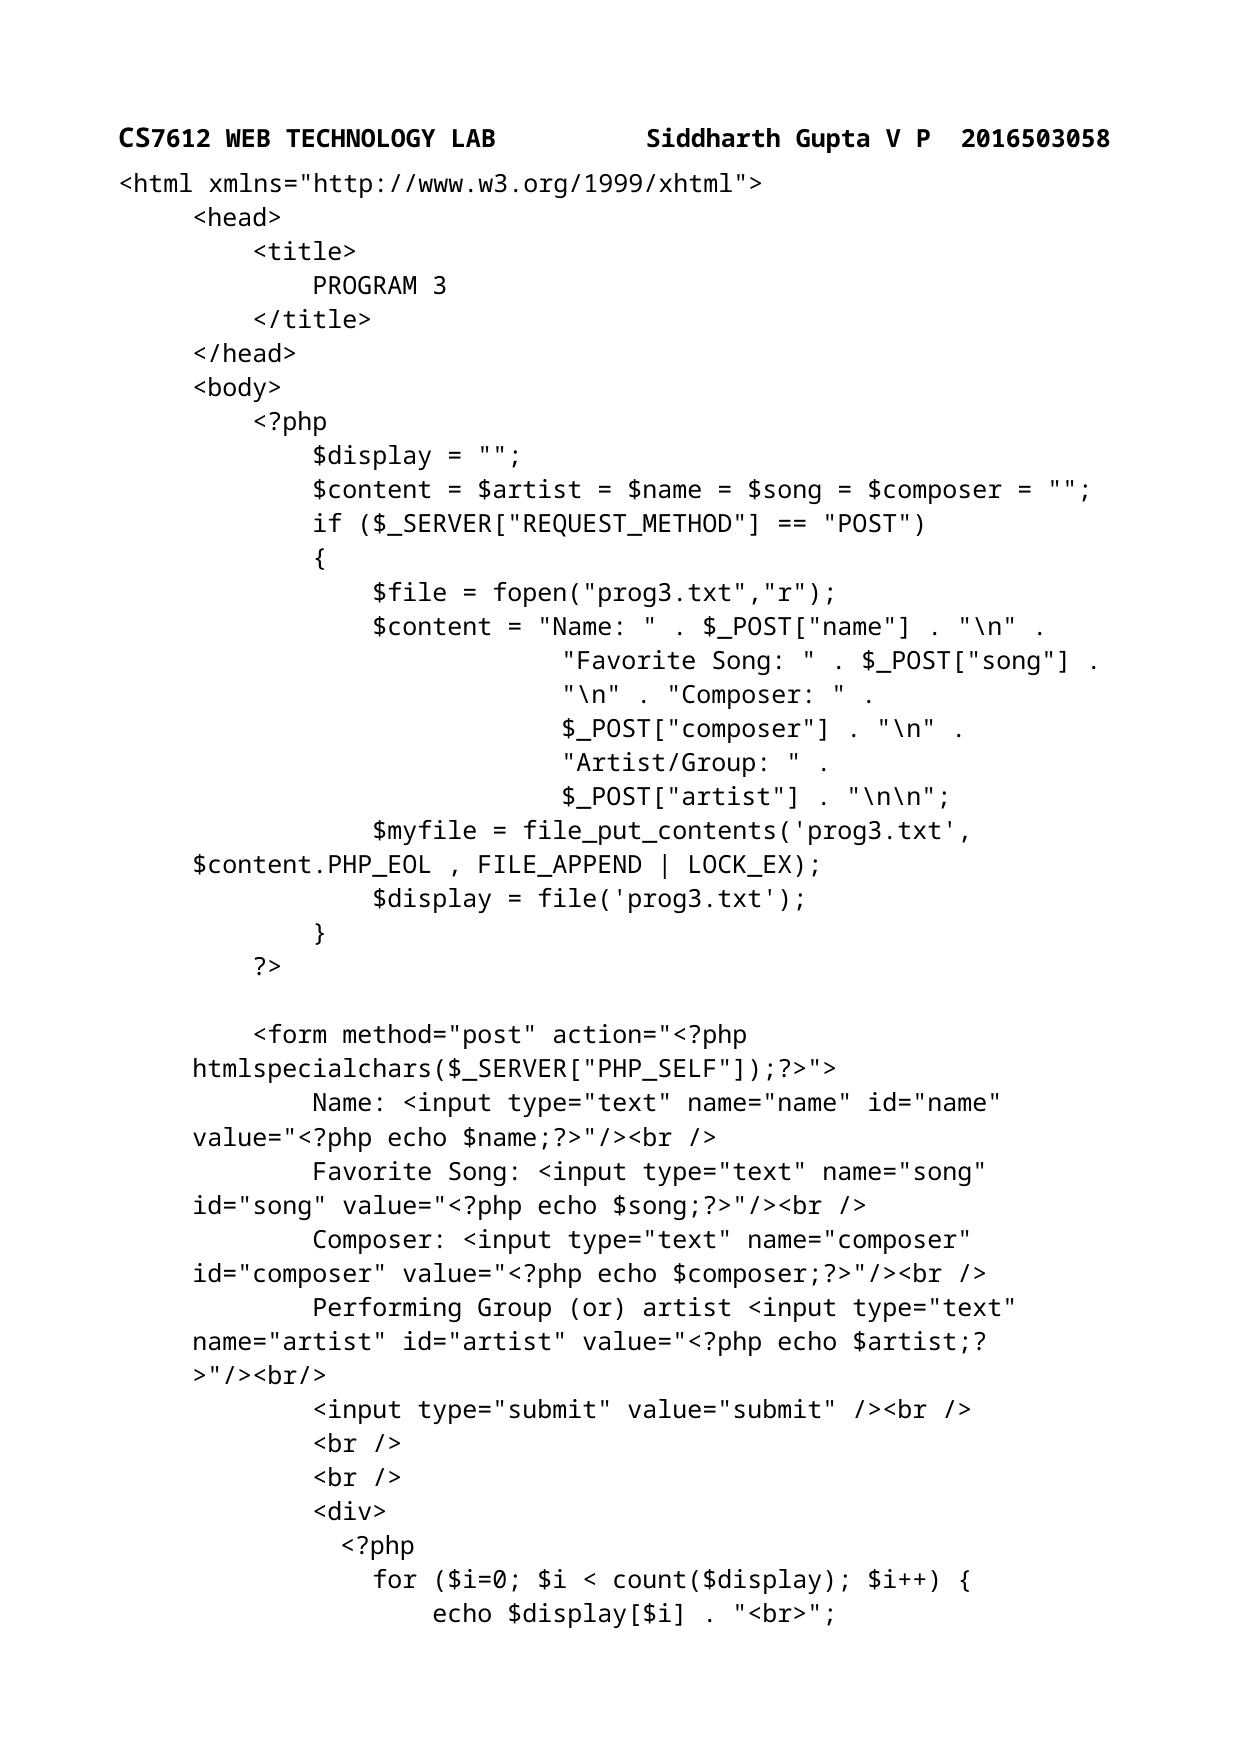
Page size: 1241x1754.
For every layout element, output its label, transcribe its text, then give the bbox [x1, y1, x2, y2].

text <?php [118, 1528, 1122, 1562]
text $content = "Name: " . $_POST["name"] . "\n" . "Favorite Song: " . $_POST["song"] . "\n" . "Composer: " . $_POST["composer"] . "\n" . "Artist/Group: " . $_POST["artist"] . "\n\n"; [118, 608, 1122, 813]
text Performing Group (or) artist <input type="text" name="artist" id="artist" value="<?php echo $artist;? >"/><br/> [118, 1289, 1122, 1392]
text ?> [118, 949, 1122, 983]
text </head> [118, 336, 1122, 370]
text echo $display[$i] . "<br>"; [118, 1596, 1122, 1630]
text <head> [118, 199, 1122, 233]
text <input type="submit" value="submit" /><br /> [118, 1392, 1122, 1426]
text <br /> [118, 1460, 1122, 1494]
text <html xmlns="http://www.w3.org/1999/xhtml"> [118, 165, 1122, 199]
text Name: <input type="text" name="name" id="name" value="<?php echo $name;?>"/><br /> [118, 1085, 1122, 1153]
text <div> [118, 1494, 1122, 1528]
text $content = $artist = $name = $song = $composer = ""; [118, 472, 1122, 506]
text <br /> [118, 1426, 1122, 1460]
text Composer: <input type="text" name="composer" id="composer" value="<?php echo $composer;?>"/><br /> [118, 1221, 1122, 1289]
text Favorite Song: <input type="text" name="song" id="song" value="<?php echo $song;?>"/><br /> [118, 1153, 1122, 1221]
text $myfile = file_put_contents('prog3.txt', $content.PHP_EOL , FILE_APPEND | LOCK_EX); [118, 813, 1122, 881]
text <?php [118, 404, 1122, 438]
text $display = ""; [118, 438, 1122, 472]
text $display = file('prog3.txt'); [118, 881, 1122, 915]
text <body> [118, 370, 1122, 404]
text </title> [118, 302, 1122, 336]
text if ($_SERVER["REQUEST_METHOD"] == "POST") [118, 506, 1122, 540]
text $file = fopen("prog3.txt","r"); [118, 574, 1122, 608]
text { [118, 540, 1122, 574]
text <title> [118, 233, 1122, 268]
text PROGRAM 3 [118, 268, 1122, 302]
text for ($i=0; $i < count($display); $i++) { [118, 1562, 1122, 1596]
text } [118, 915, 1122, 949]
text <form method="post" action="<?php htmlspecialchars($_SERVER["PHP_SELF"]);?>"> [118, 1017, 1122, 1085]
